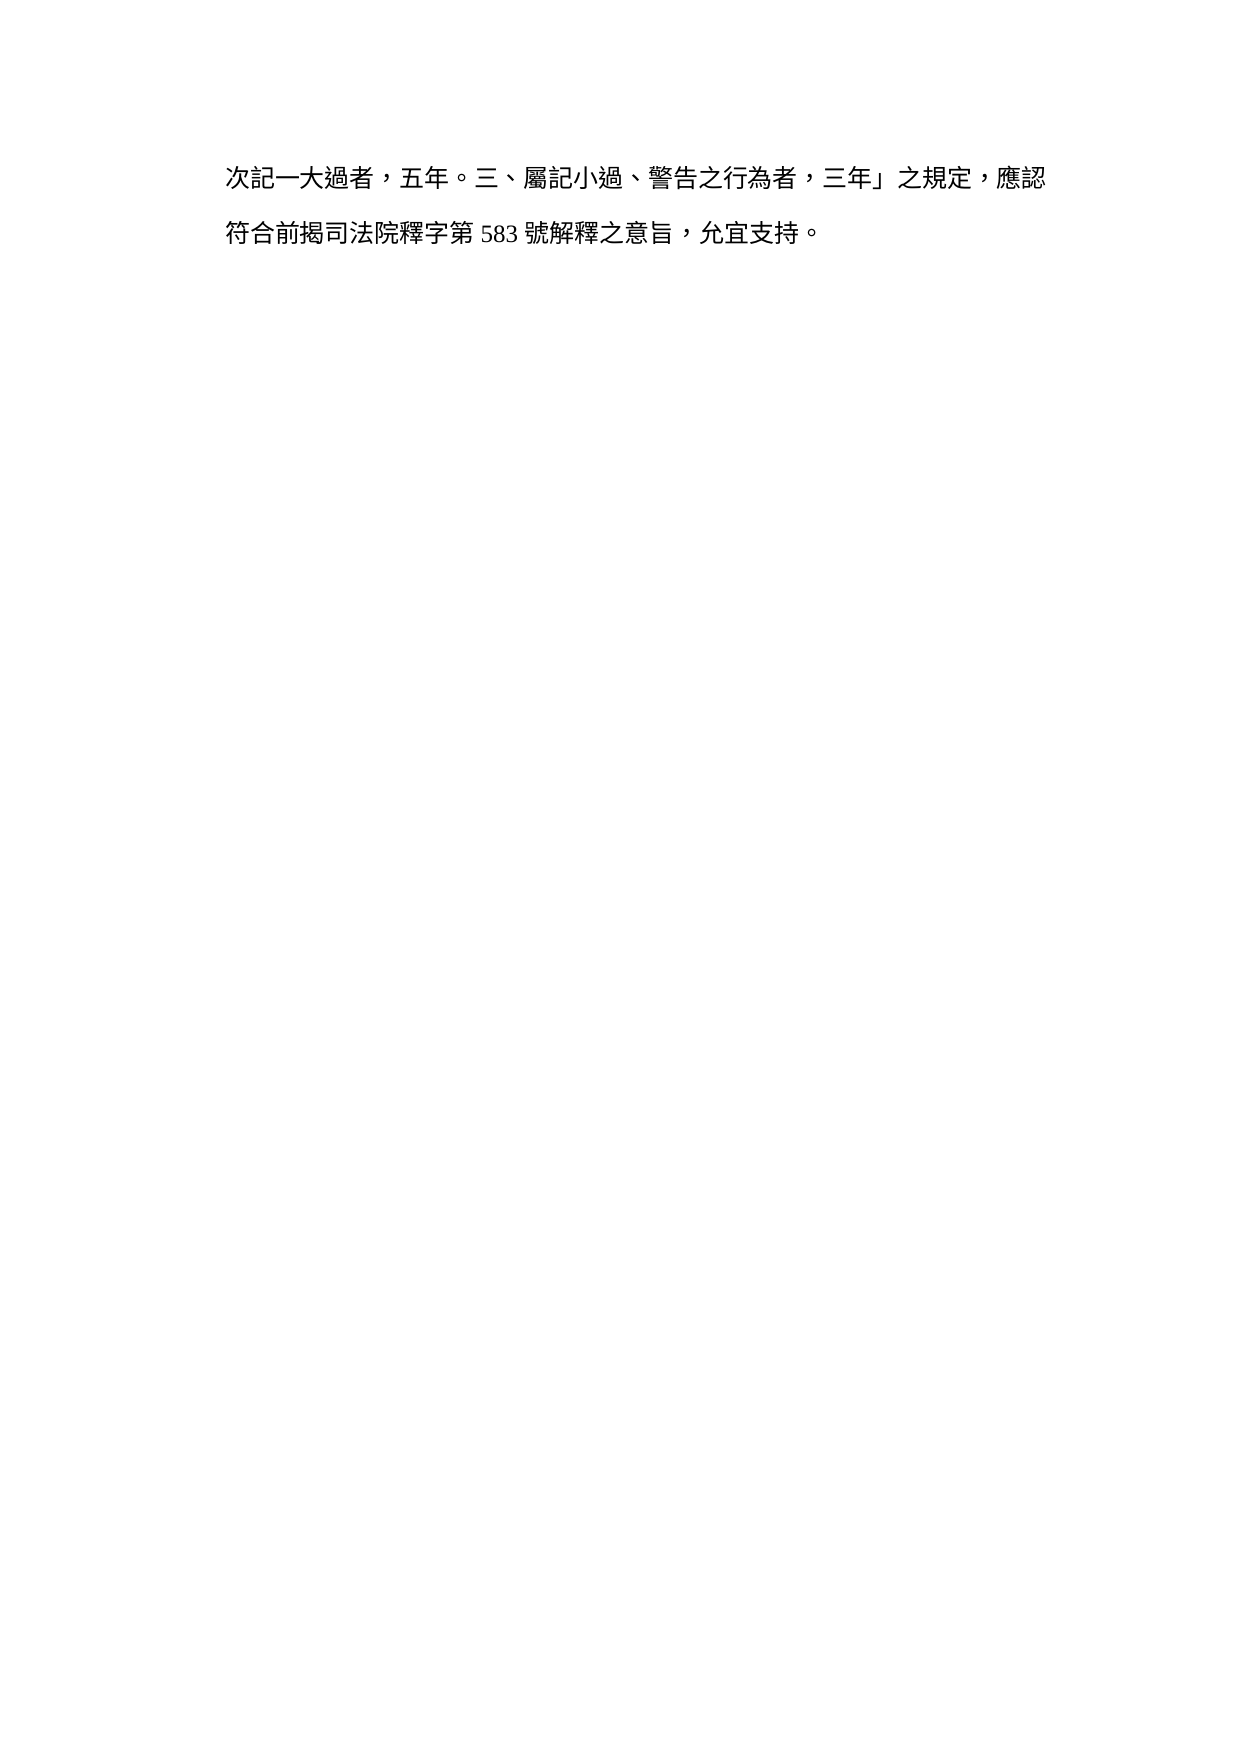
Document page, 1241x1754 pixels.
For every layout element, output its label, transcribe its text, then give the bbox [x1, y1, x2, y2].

text 次記一大過者，五年。三、屬記小過、警告之行為者，三年」之規定，應認符合前揭司法院釋字第 583 號解釋之意旨，允宜支持。 [225, 161, 1051, 249]
